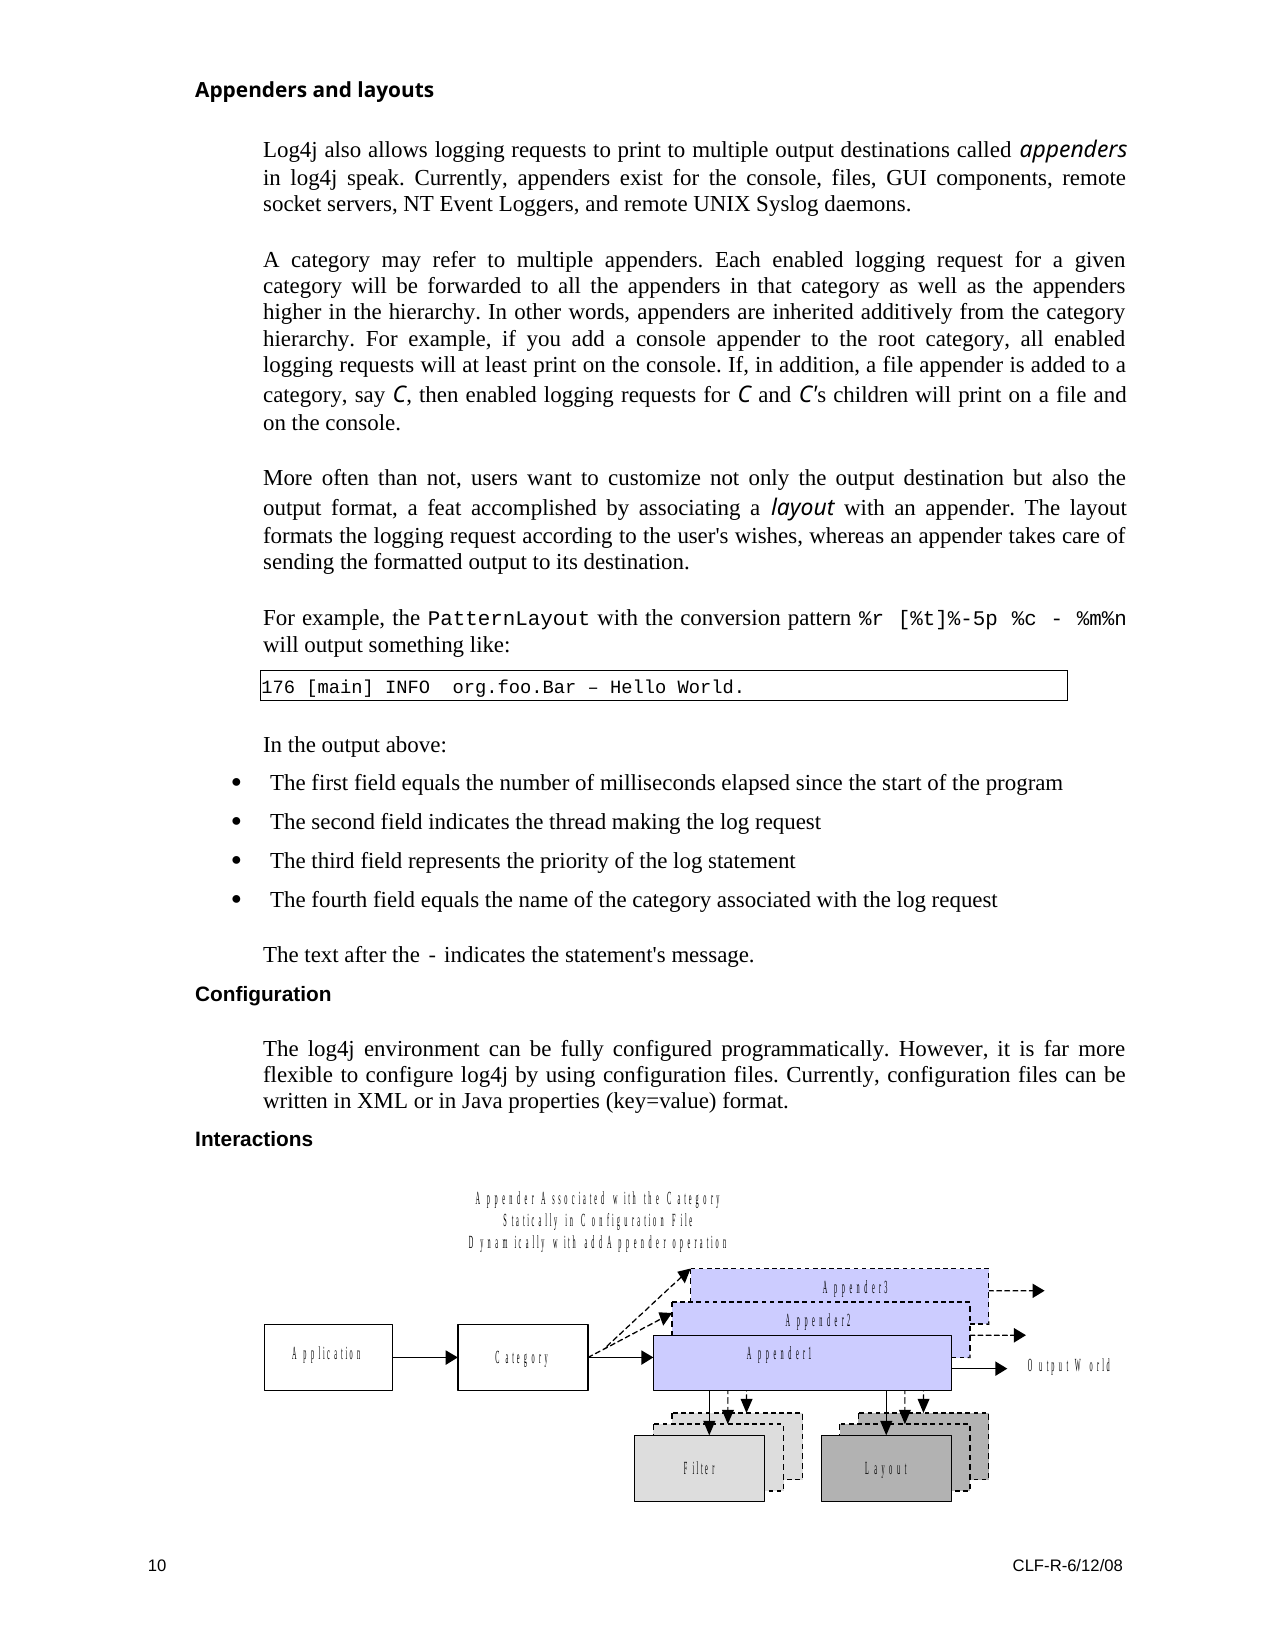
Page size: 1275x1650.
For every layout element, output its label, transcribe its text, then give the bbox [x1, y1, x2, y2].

text 176 [main] INFO org.foo.Bar – Hello World. [261, 671, 1067, 700]
text For example, the PatternLayout with the conversion pattern %r [%t]%-5p %c - %m%n will output something like: [263, 604, 1127, 658]
subtitle Configuration [195, 982, 1127, 1006]
list The third field represents the priority of the log statement [232, 847, 1127, 873]
list The second field indicates the thread making the log request [232, 808, 1127, 835]
subtitle Appenders and layouts [195, 75, 1127, 103]
text In the output above: [263, 731, 1127, 757]
subtitle Interactions [195, 1126, 1127, 1150]
text The text after the - indicates the statement's message. [263, 942, 1127, 969]
text A category may refer to multiple appenders. Each enabled logging request for a given category will be forwarded to all the appenders in that category as well as the appenders higher in the hierarchy. In other words, appenders are inherited additively from the category hierarchy. For example, if you add a console appender to the root category, all enabled logging requests will at least print on the console. If, in addition, a file appender is added to a category, say C, then enabled logging requests for C and C's children will print on a file and on the console. [263, 246, 1127, 435]
list The fourth field equals the name of the category associated with the log request [232, 886, 1127, 912]
text Log4j also allows logging requests to print to multiple output destinations called appenders in log4j speak. Currently, appenders exist for the console, files, GUI components, remote socket servers, NT Event Loggers, and remote UNIX Syslog daemons. [263, 133, 1127, 217]
list The first field equals the number of milliseconds elapsed since the start of the program [232, 769, 1127, 796]
text The log4j environment can be fully configured programmatically. However, it is far more flexible to configure log4j by using configuration files. Currently, configuration files can be written in XML or in Java properties (key=value) format. [263, 1035, 1127, 1114]
text More often than not, users want to customize not only the output destination but also the output format, a feat accomplished by associating a layout with an appender. The layout formats the logging request according to the user's wishes, whereas an appender takes care of sending the formatted output to its destination. [263, 464, 1127, 574]
